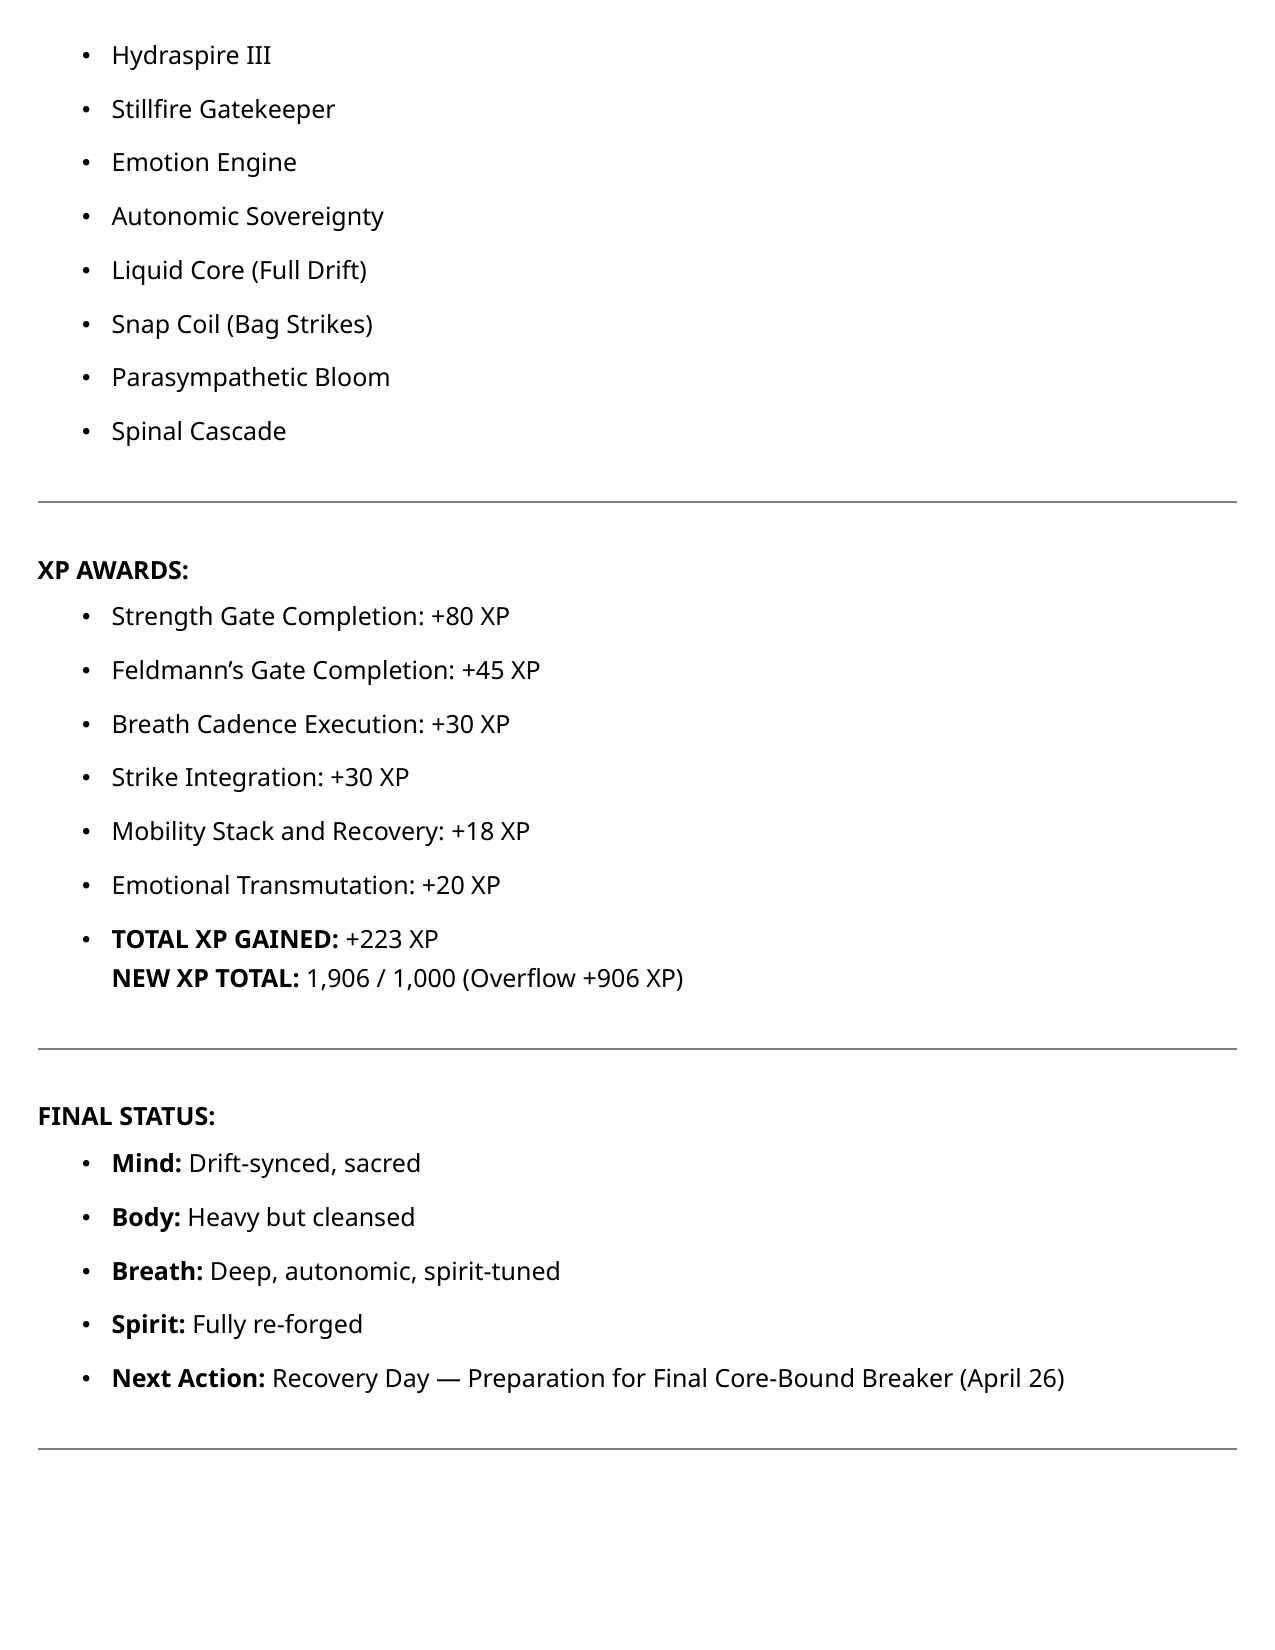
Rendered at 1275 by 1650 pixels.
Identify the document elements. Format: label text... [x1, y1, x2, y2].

list Strike Integration: +30 XP [82, 760, 1237, 794]
list Stillfire Gatekeeper [82, 91, 1237, 125]
list Feldmann’s Gate Completion: +45 XP [82, 653, 1237, 687]
list Mobility Stack and Recovery: +18 XP [82, 814, 1237, 848]
list Breath: Deep, autonomic, spirit-tuned [82, 1253, 1237, 1287]
list Emotional Transmutation: +20 XP [82, 868, 1237, 902]
list Emotion Engine [82, 145, 1237, 179]
list Breath Cadence Execution: +30 XP [82, 706, 1237, 740]
list Body: Heavy but cleansed [82, 1199, 1237, 1233]
list Strength Gate Completion: +80 XP [82, 599, 1237, 633]
subtitle XP AWARDS: [37, 552, 1237, 586]
list Hydraspire III [82, 37, 1237, 72]
list Autonomic Sovereignty [82, 199, 1237, 233]
list Liquid Core (Full Drift) [82, 252, 1237, 287]
list Spirit: Fully re-forged [82, 1307, 1237, 1341]
list Snap Coil (Bag Strikes) [82, 306, 1237, 340]
subtitle FINAL STATUS: [37, 1099, 1237, 1133]
list Next Action: Recovery Day — Preparation for Final Core-Bound Breaker (April 26) [82, 1361, 1237, 1395]
list Spinal Cascade [82, 414, 1237, 448]
list Mind: Drift-synced, sacred [82, 1146, 1237, 1180]
list Parasympathetic Bloom [82, 360, 1237, 394]
list TOTAL XP GAINED: +223 XP NEW XP TOTAL: 1,906 / 1,000 (Overflow +906 XP) [82, 921, 1237, 994]
